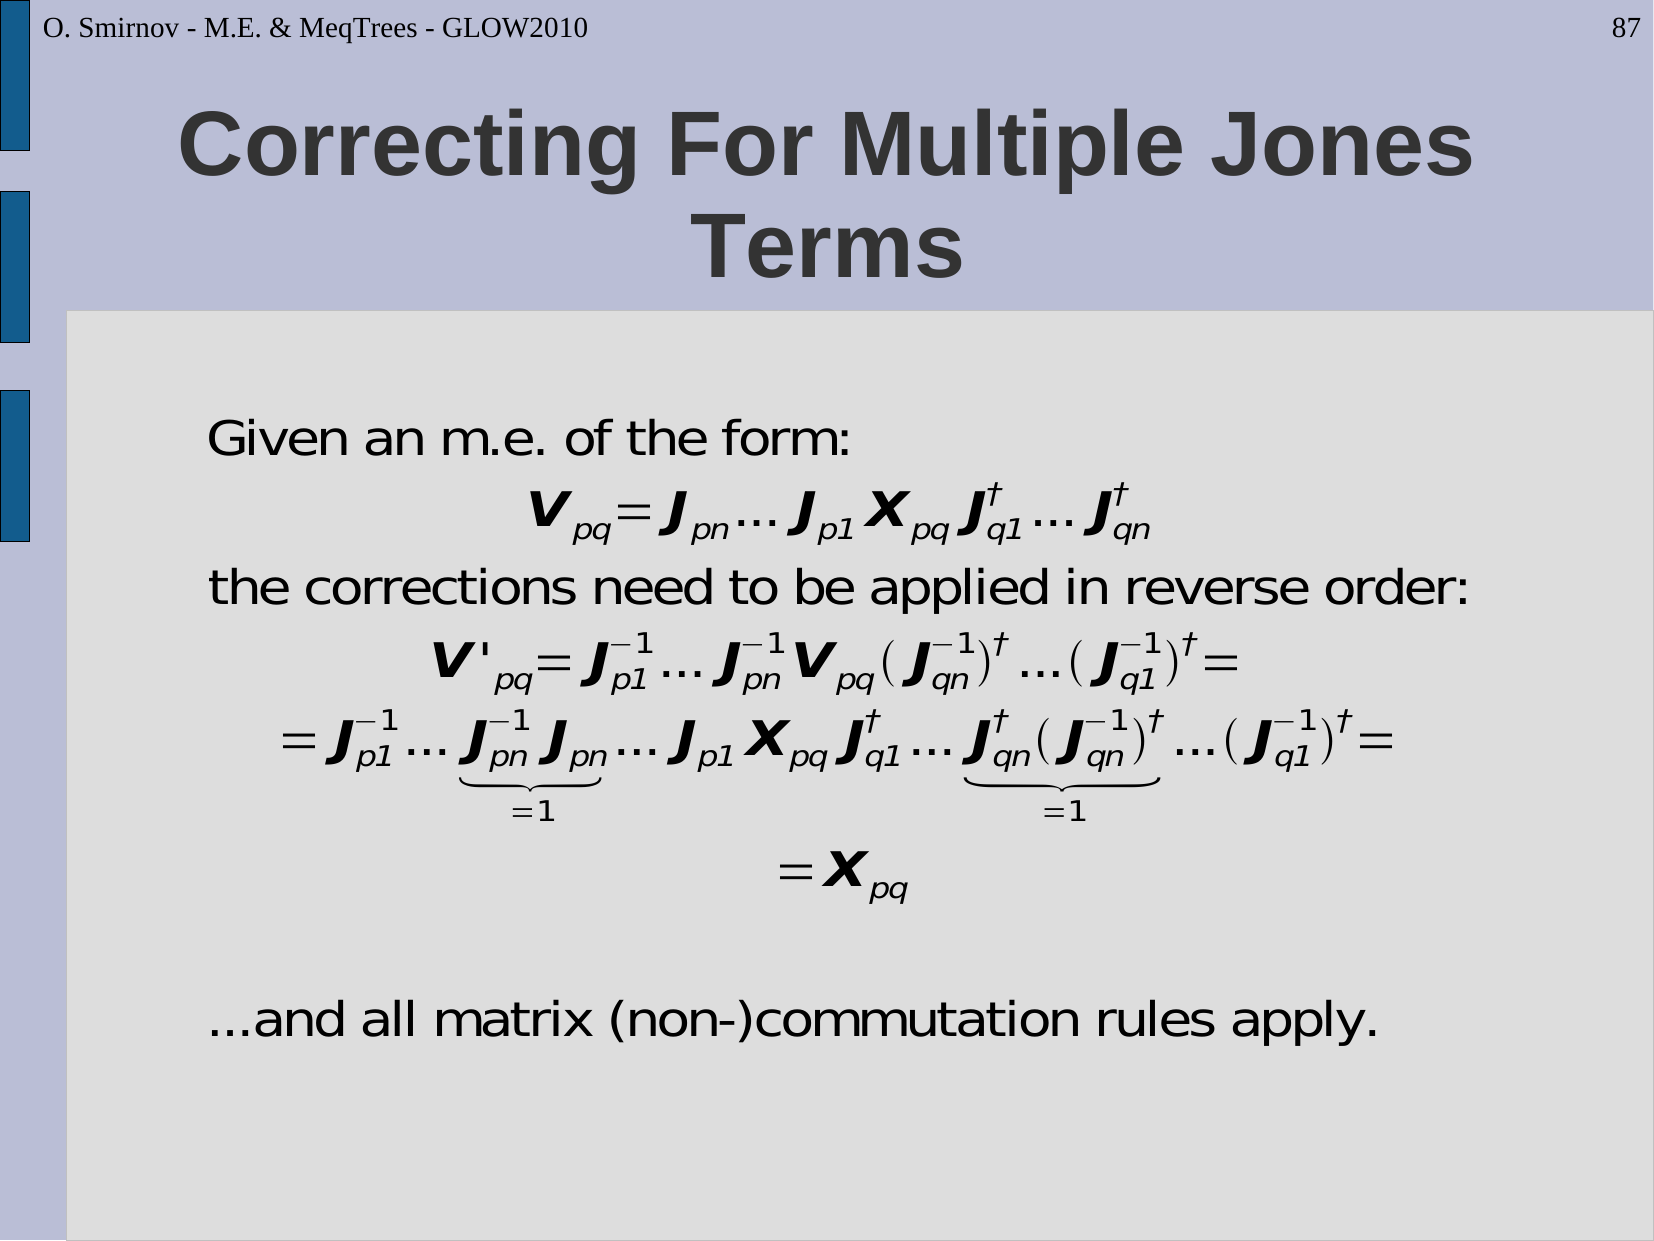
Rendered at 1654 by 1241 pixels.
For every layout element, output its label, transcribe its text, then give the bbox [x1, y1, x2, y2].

chart [199, 399, 1477, 1051]
title Correcting For Multiple Jones Terms [121, 92, 1534, 298]
